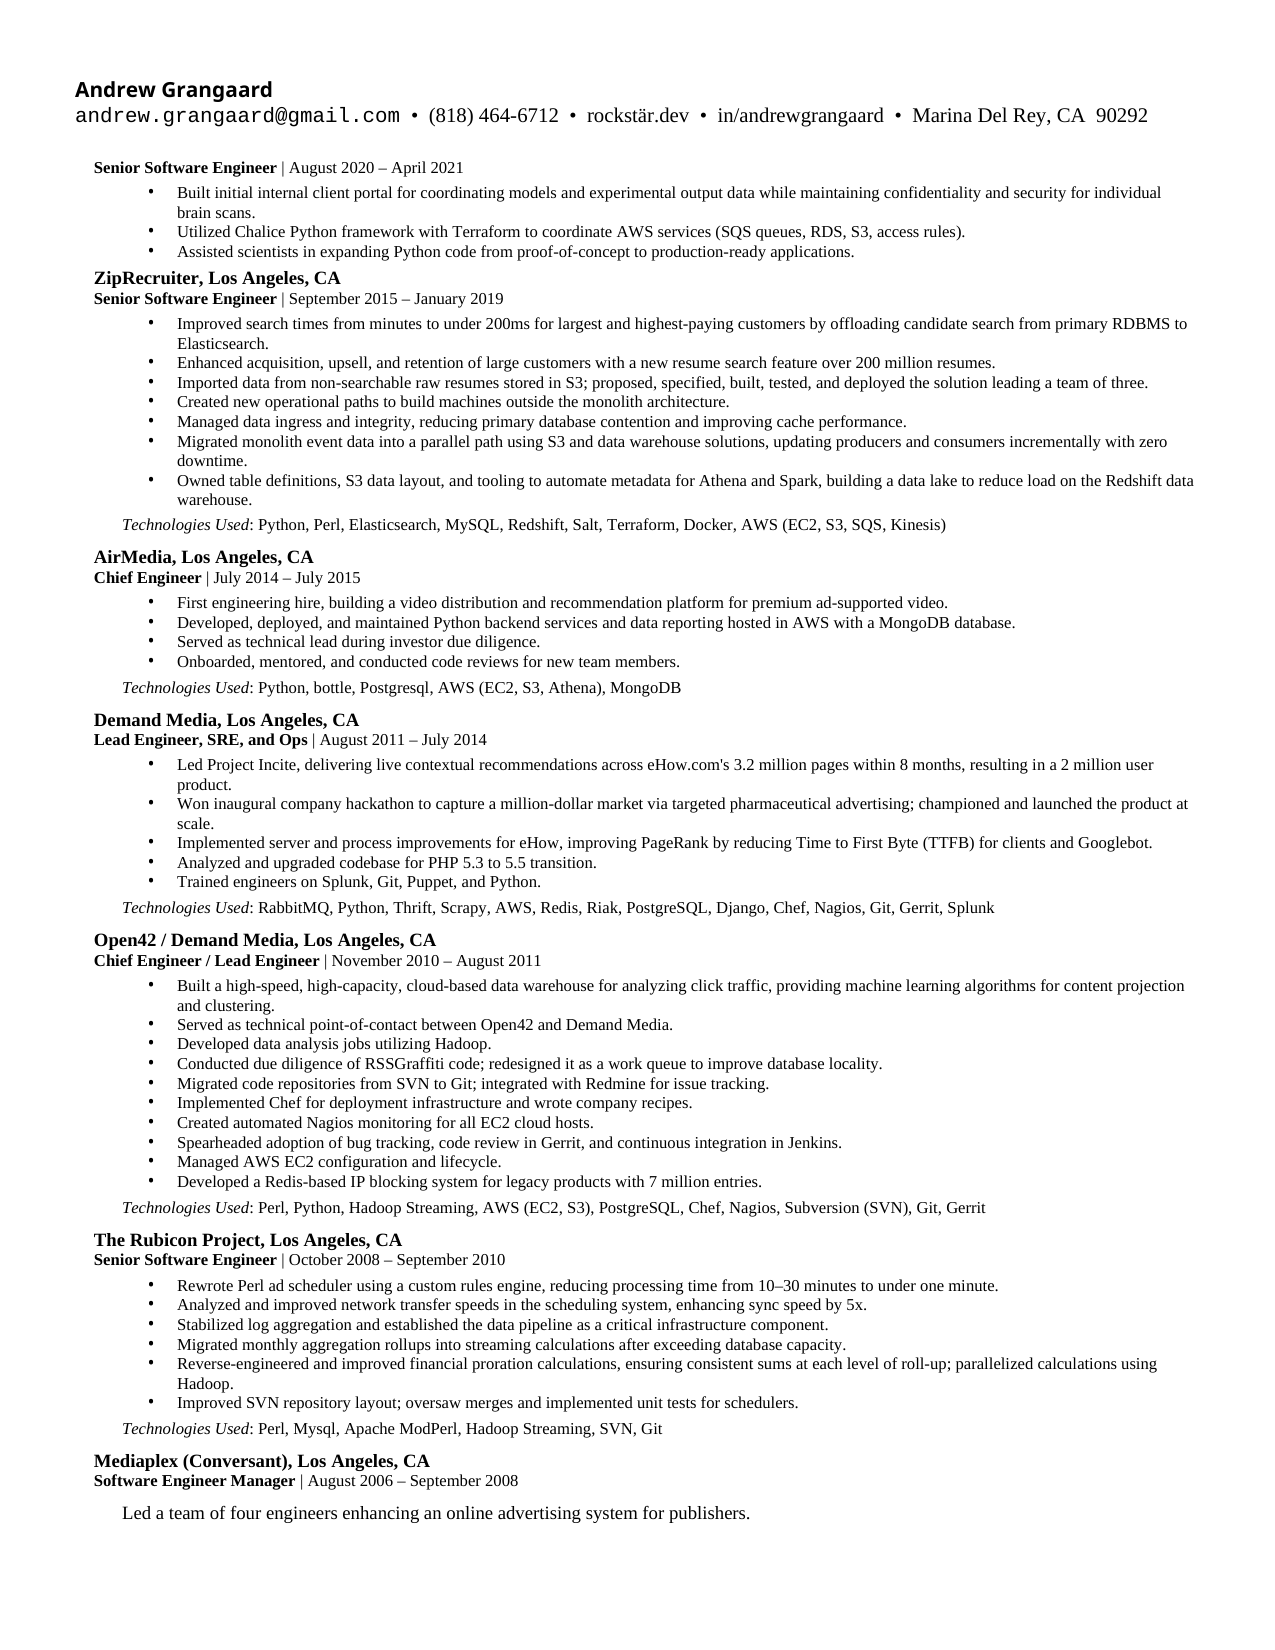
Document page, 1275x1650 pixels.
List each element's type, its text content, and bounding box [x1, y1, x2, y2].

list Imported data from non-searchable raw resumes stored in S3; proposed, specified, built, tested, and deployed the solution leading a team of three. [147, 372, 1200, 392]
title ZipRecruiter, Los Angeles, CA Senior Software Engineer | September 2015 – January 2019 [94, 267, 1200, 308]
list Improved SVN repository layout; oversaw merges and implemented unit tests for schedulers. [147, 1393, 1200, 1413]
list Developed data analysis jobs utilizing Hadoop. [147, 1034, 1200, 1054]
list Created new operational paths to build machines outside the monolith architecture. [147, 392, 1200, 412]
title Open42 / Demand Media, Los Angeles, CA Chief Engineer / Lead Engineer | November 2010 – August 2011 [94, 929, 1200, 970]
list Implemented server and process improvements for eHow, improving PageRank by reducing Time to First Byte (TTFB) for clients and Googlebot. [147, 833, 1200, 853]
text Technologies Used: Python, bottle, Postgresql, AWS (EC2, S3, Athena), MongoDB [122, 677, 1200, 697]
list Utilized Chalice Python framework with Terraform to coordinate AWS services (SQS queues, RDS, S3, access rules). [147, 222, 1200, 242]
title Mediaplex (Conversant), Los Angeles, CA Software Engineer Manager | August 2006 – September 2008 [94, 1449, 1200, 1490]
list Stabilized log aggregation and established the data pipeline as a critical infrastructure component. [147, 1315, 1200, 1334]
text Technologies Used: Perl, Python, Hadoop Streaming, AWS (EC2, S3), PostgreSQL, Chef, Nagios, Subversion (SVN), Git, Gerrit [122, 1198, 1200, 1217]
list Managed AWS EC2 configuration and lifecycle. [147, 1152, 1200, 1172]
title The Rubicon Project, Los Angeles, CA Senior Software Engineer | October 2008 – September 2010 [94, 1229, 1200, 1269]
list Developed a Redis-based IP blocking system for legacy products with 7 million entries. [147, 1172, 1200, 1192]
list Owned table definitions, S3 data layout, and tooling to automate metadata for Athena and Spark, building a data lake to reduce load on the Redshift data warehouse. [147, 470, 1200, 509]
list Reverse-engineered and improved financial proration calculations, ensuring consistent sums at each level of roll-up; parallelized calculations using Hadoop. [147, 1354, 1200, 1393]
list Built initial internal client portal for coordinating models and experimental output data while maintaining confidentiality and security for individual brain scans. [147, 183, 1200, 222]
list First engineering hire, building a video distribution and recommendation platform for premium ad-supported video. [147, 593, 1200, 612]
list Rewrote Perl ad scheduler using a custom rules engine, reducing processing time from 10–30 minutes to under one minute. [147, 1275, 1200, 1295]
list Developed, deployed, and maintained Python backend services and data reporting hosted in AWS with a MongoDB database. [147, 612, 1200, 632]
list Onboarded, mentored, and conducted code reviews for new team members. [147, 652, 1200, 672]
list Conducted due diligence of RSSGraffiti code; redesigned it as a work queue to improve database locality. [147, 1054, 1200, 1073]
text Led a team of four engineers enhancing an online advertising system for publishers. [122, 1502, 1200, 1524]
list Analyzed and upgraded codebase for PHP 5.3 to 5.5 transition. [147, 853, 1200, 872]
list Served as technical lead during investor due diligence. [147, 632, 1200, 652]
list Migrated code repositories from SVN to Git; integrated with Redmine for issue tracking. [147, 1073, 1200, 1093]
list Won inaugural company hackathon to capture a million-dollar market via targeted pharmaceutical advertising; championed and launched the product at scale. [147, 794, 1200, 833]
title Senior Software Engineer | August 2020 – April 2021 [94, 158, 1200, 177]
list Trained engineers on Splunk, Git, Puppet, and Python. [147, 872, 1200, 892]
list Created automated Nagios monitoring for all EC2 cloud hosts. [147, 1113, 1200, 1133]
text Technologies Used: RabbitMQ, Python, Thrift, Scrapy, AWS, Redis, Riak, PostgreSQL, Django, Chef, Nagios, Git, Gerrit, Splunk [122, 898, 1200, 917]
list Enhanced acquisition, upsell, and retention of large customers with a new resume search feature over 200 million resumes. [147, 353, 1200, 372]
list Migrated monolith event data into a parallel path using S3 and data warehouse solutions, updating producers and consumers incrementally with zero downtime. [147, 431, 1200, 470]
title AirMedia, Los Angeles, CA Chief Engineer | July 2014 – July 2015 [94, 546, 1200, 587]
list Assisted scientists in expanding Python code from proof-of-concept to production-ready applications. [147, 242, 1200, 261]
list Improved search times from minutes to under 200ms for largest and highest-paying customers by offloading candidate search from primary RDBMS to Elasticsearch. [147, 314, 1200, 353]
list Spearheaded adoption of bug tracking, code review in Gerrit, and continuous integration in Jenkins. [147, 1133, 1200, 1152]
title Demand Media, Los Angeles, CA Lead Engineer, SRE, and Ops | August 2011 – July 2014 [94, 708, 1200, 749]
list Migrated monthly aggregation rollups into streaming calculations after exceeding database capacity. [147, 1334, 1200, 1354]
text Technologies Used: Perl, Mysql, Apache ModPerl, Hadoop Streaming, SVN, Git [122, 1418, 1200, 1438]
list Led Project Incite, delivering live contextual recommendations across eHow.com's 3.2 million pages within 8 months, resulting in a 2 million user product. [147, 755, 1200, 794]
list Built a high-speed, high-capacity, cloud-based data warehouse for analyzing click traffic, providing machine learning algorithms for content projection and clustering. [147, 976, 1200, 1014]
list Analyzed and improved network transfer speeds in the scheduling system, enhancing sync speed by 5x. [147, 1295, 1200, 1315]
list Served as technical point-of-contact between Open42 and Demand Media. [147, 1014, 1200, 1034]
text Technologies Used: Python, Perl, Elasticsearch, MySQL, Redshift, Salt, Terraform, Docker, AWS (EC2, S3, SQS, Kinesis) [122, 515, 1200, 534]
list Implemented Chef for deployment infrastructure and wrote company recipes. [147, 1093, 1200, 1113]
list Managed data ingress and integrity, reducing primary database contention and improving cache performance. [147, 412, 1200, 431]
